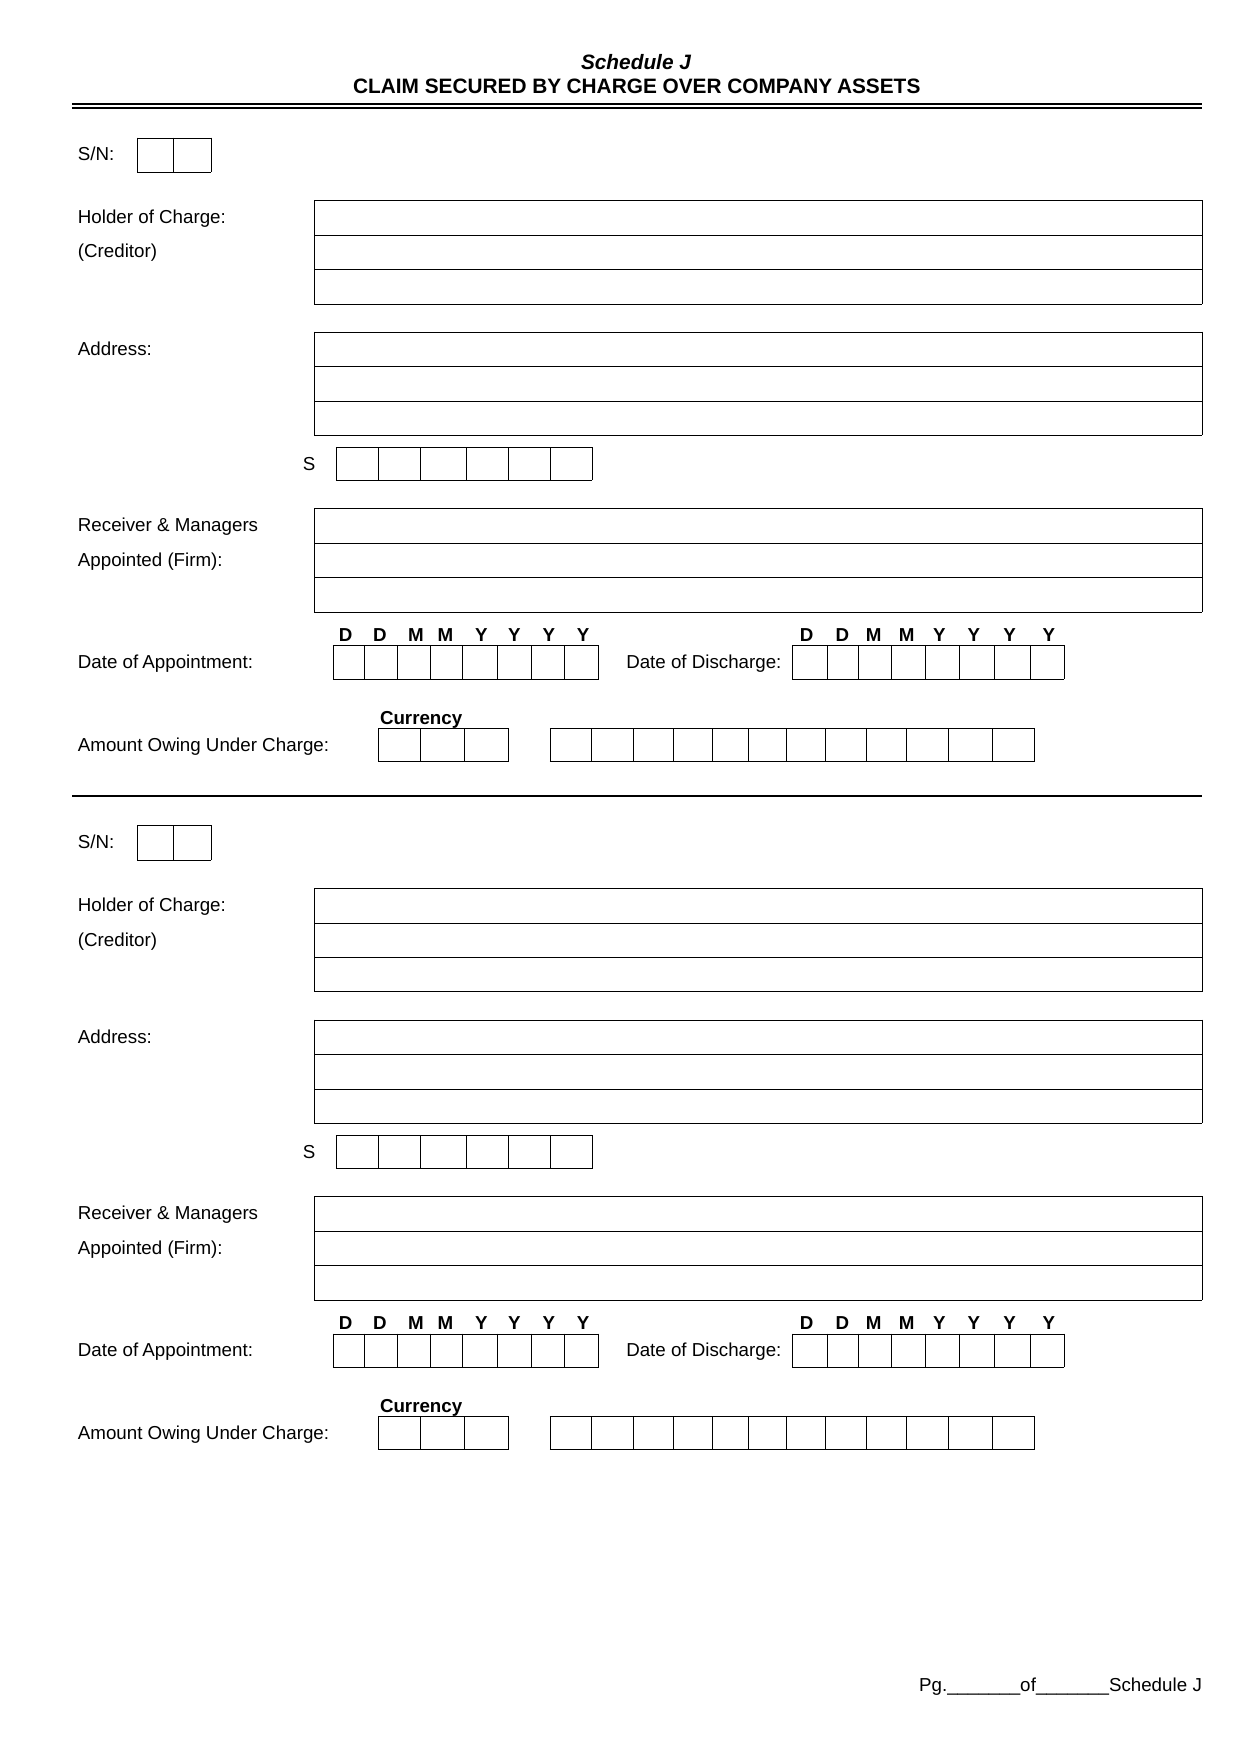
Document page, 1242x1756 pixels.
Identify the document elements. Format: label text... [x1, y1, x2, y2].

table_header [315, 1021, 1202, 1054]
table_header [634, 1417, 673, 1449]
table_header [498, 1335, 531, 1367]
table_header [379, 729, 420, 761]
table_header [421, 1417, 464, 1449]
table_header [465, 729, 508, 761]
table_header [674, 729, 712, 761]
table_cell Appointed (Firm): [72, 543, 314, 577]
table_cell [72, 366, 314, 401]
table_header Holder of Charge: [72, 888, 314, 922]
table_header [828, 646, 858, 678]
table_cell [315, 270, 1202, 303]
table_header [867, 729, 906, 761]
table_header S [297, 1135, 336, 1168]
table_header [498, 646, 531, 678]
table_cell [72, 1265, 314, 1300]
table_cell [72, 269, 314, 303]
table_header [993, 1417, 1034, 1449]
table_header [993, 729, 1034, 761]
table_header Date of Appointment: [72, 645, 333, 678]
table_header [551, 448, 592, 480]
table_cell [315, 544, 1202, 577]
table_header [334, 646, 364, 678]
table_header [421, 1136, 466, 1168]
table_header [509, 448, 550, 480]
table_header [334, 1335, 364, 1367]
text Currency [72, 707, 1202, 728]
table_header [467, 448, 508, 480]
table_header Address: [72, 332, 314, 366]
table_header Receiver & Managers [72, 1196, 314, 1231]
table_cell [315, 1055, 1202, 1088]
table_header [749, 1417, 786, 1449]
table_header [551, 729, 591, 761]
table_header Date of Discharge: [599, 645, 792, 678]
table_header [787, 1417, 825, 1449]
table_cell [315, 578, 1202, 612]
table_header S/N: [72, 825, 137, 860]
table_header [960, 646, 994, 678]
table_header [365, 646, 397, 678]
table_cell Appointed (Firm): [72, 1231, 314, 1265]
table_header [174, 139, 211, 172]
table_header [315, 889, 1202, 922]
table_header [926, 1335, 959, 1367]
table_header [826, 1417, 866, 1449]
table_header [467, 1136, 508, 1168]
table_header [787, 729, 825, 761]
table_header Holder of Charge: [72, 200, 314, 234]
table_cell [315, 958, 1202, 991]
table_header [995, 646, 1030, 678]
table_header [713, 729, 748, 761]
table_header [674, 1417, 712, 1449]
table_cell [315, 1232, 1202, 1265]
table_cell [315, 367, 1202, 401]
table_header [315, 1197, 1202, 1231]
table_cell [72, 957, 314, 991]
table_cell [315, 236, 1202, 269]
table_header [926, 646, 959, 678]
table_header [463, 646, 497, 678]
table_header [379, 1136, 420, 1168]
table_header [398, 646, 430, 678]
table_header [592, 1417, 633, 1449]
table_cell (Creditor) [72, 235, 314, 269]
table_header [379, 1417, 420, 1449]
table_header [907, 1417, 948, 1449]
table_header [551, 1136, 592, 1168]
table_header [828, 1335, 858, 1367]
table_header [749, 729, 786, 761]
table_cell [72, 1054, 314, 1088]
table_header [431, 1335, 462, 1367]
table_header [949, 729, 992, 761]
table_header [1031, 646, 1064, 678]
table_header [532, 646, 564, 678]
table_header S [297, 447, 336, 480]
table_header Address: [72, 1020, 314, 1054]
table_header [949, 1417, 992, 1449]
text D D M M Y Y Y Y D D M M Y Y Y Y [72, 1312, 1200, 1333]
table_cell [315, 1266, 1202, 1300]
table_cell [315, 1090, 1202, 1123]
table_header [892, 646, 925, 678]
table_header [532, 1335, 564, 1367]
table_header [551, 1417, 591, 1449]
table_header [907, 729, 948, 761]
table_header [337, 448, 378, 480]
table_cell [72, 401, 314, 435]
table_header [859, 646, 891, 678]
table_header [713, 1417, 748, 1449]
table_header [315, 333, 1202, 366]
table_cell [72, 577, 314, 612]
table_cell (Creditor) [72, 923, 314, 957]
table_header [509, 1416, 550, 1449]
table_header [565, 646, 598, 678]
table_cell [315, 402, 1202, 435]
table_header Date of Discharge: [599, 1334, 792, 1367]
table_header [634, 729, 673, 761]
table_header [793, 646, 827, 678]
table_header Schedule J CLAIM SECURED BY CHARGE OVER COMPANY ASSETS [72, 44, 1202, 103]
table_header [509, 1136, 550, 1168]
table_header [379, 448, 420, 480]
text D D M M Y Y Y Y D D M M Y Y Y Y [72, 624, 1200, 645]
table_header [431, 646, 462, 678]
table_header [960, 1335, 994, 1367]
table_header [315, 509, 1202, 543]
table_header Date of Appointment: [72, 1334, 333, 1367]
table_header [337, 1136, 378, 1168]
table_header Receiver & Managers [72, 508, 314, 543]
table_header S/N: [72, 138, 137, 172]
table_header [174, 826, 211, 860]
table_header [592, 729, 633, 761]
table_header [315, 201, 1202, 234]
table_header [509, 728, 550, 761]
table_header [421, 448, 466, 480]
table_header [867, 1417, 906, 1449]
table_header [421, 729, 464, 761]
table_header [565, 1335, 598, 1367]
table_header [826, 729, 866, 761]
table_cell [72, 1089, 314, 1123]
table_header [859, 1335, 891, 1367]
table_header [995, 1335, 1030, 1367]
text Pg._______of_______Schedule J [72, 1674, 1202, 1695]
table_header [138, 139, 173, 172]
table_header [793, 1335, 827, 1367]
table_header [365, 1335, 397, 1367]
table_header [1031, 1335, 1064, 1367]
table_header [465, 1417, 508, 1449]
table_header Amount Owing Under Charge: [72, 728, 378, 761]
table_header [463, 1335, 497, 1367]
table_cell [315, 924, 1202, 957]
text Currency [72, 1395, 1202, 1416]
table_header [398, 1335, 430, 1367]
table_header Amount Owing Under Charge: [72, 1416, 378, 1449]
table_header [138, 826, 173, 860]
table_header [892, 1335, 925, 1367]
